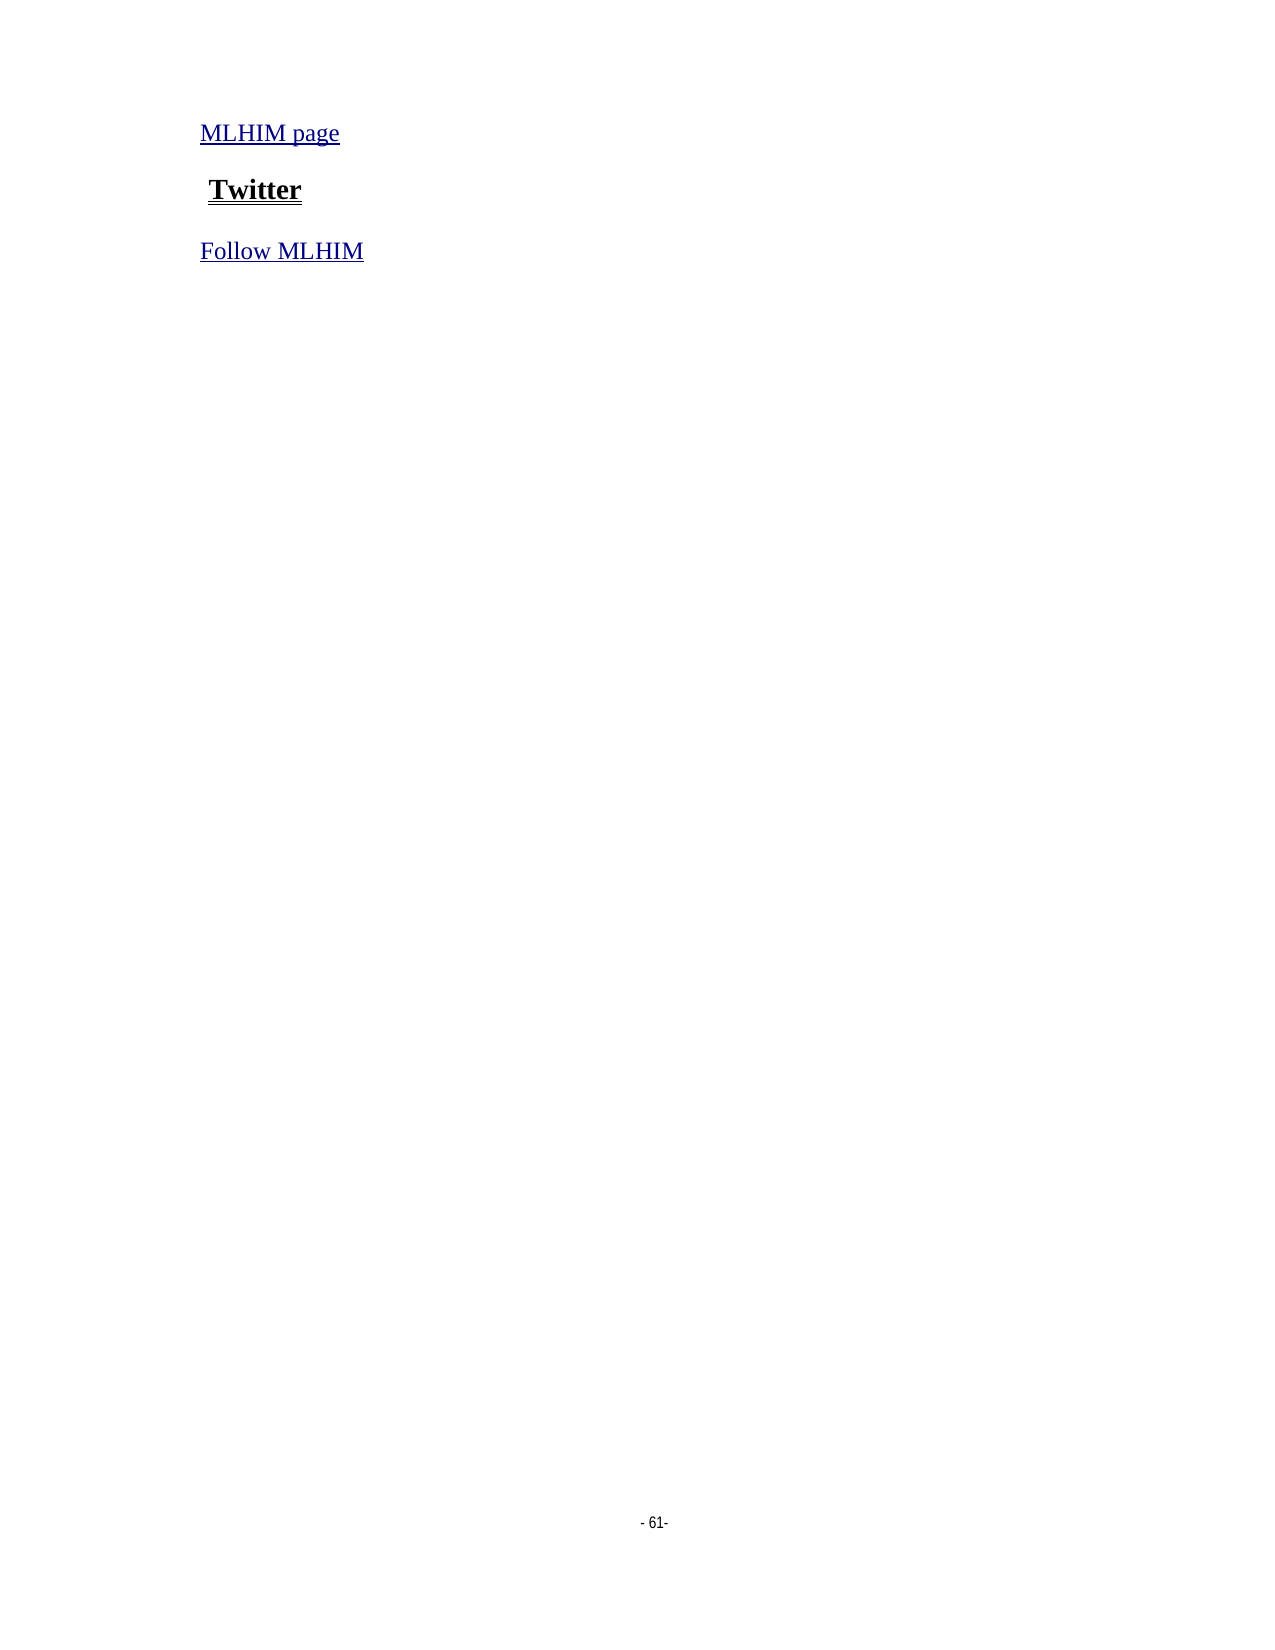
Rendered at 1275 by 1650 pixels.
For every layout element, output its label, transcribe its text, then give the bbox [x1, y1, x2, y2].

text Follow MLHIM [150, 236, 1125, 265]
text MLHIM page [150, 118, 1125, 147]
subtitle Twitter [150, 172, 1125, 206]
